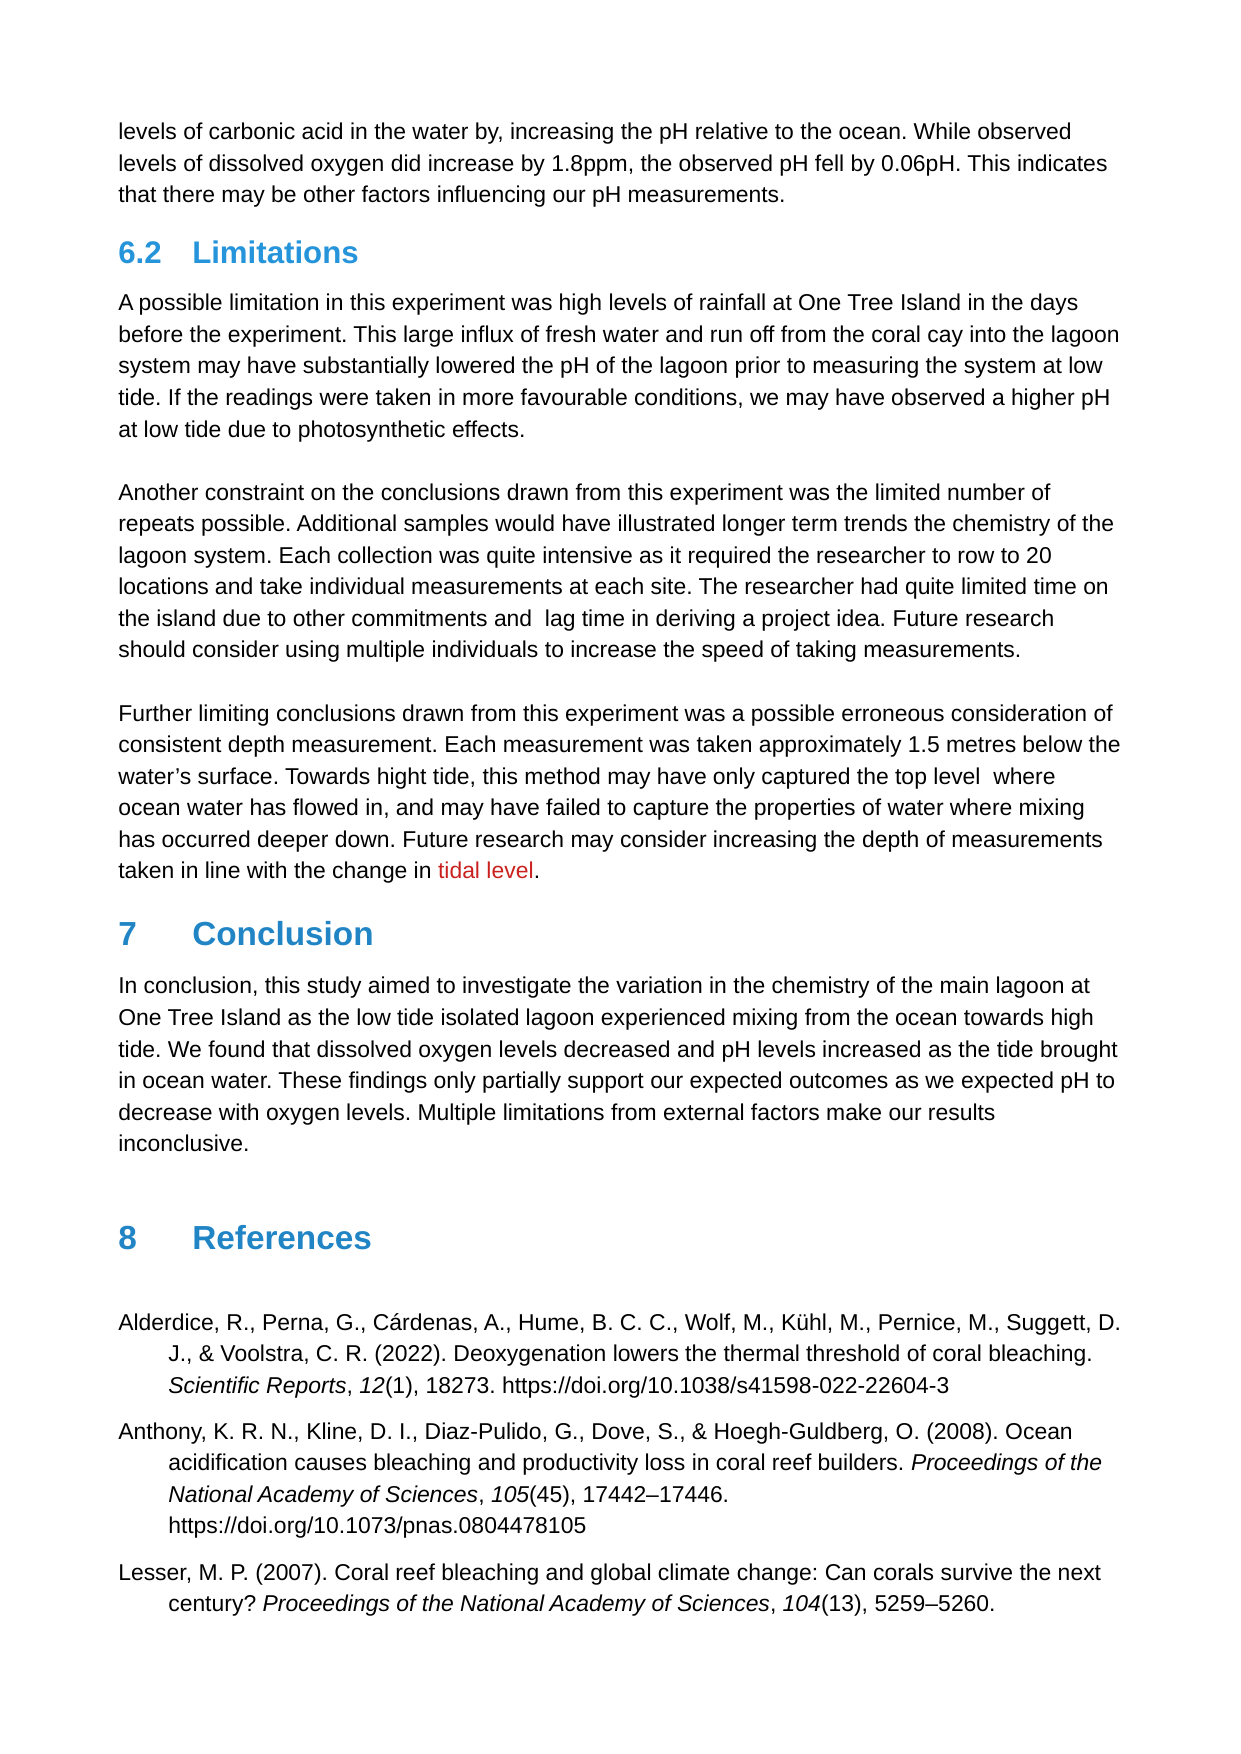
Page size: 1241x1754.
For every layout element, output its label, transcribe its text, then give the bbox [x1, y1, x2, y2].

text Anthony, K. R. N., Kline, D. I., Diaz-Pulido, G., Dove, S., & Hoegh-Guldberg, O. (2008). Ocean acidification causes bleaching and productivity loss in coral reef builders. Proceedings of the National Academy of Sciences, 105(45), 17442–17446. https://doi.org/10.1073/pnas.0804478105 [118, 1418, 1122, 1539]
text Another constraint on the conclusions drawn from this experiment was the limited number of repeats possible. Additional samples would have illustrated longer term trends the chemistry of the lagoon system. Each collection was quite intensive as it required the researcher to row to 20 locations and take individual measurements at each site. The researcher had quite limited time on the island due to other commitments and lag time in deriving a project idea. Future research should consider using multiple individuals to increase the speed of taking measurements. [118, 479, 1122, 663]
text Further limiting conclusions drawn from this experiment was a possible erroneous consideration of consistent depth measurement. Each measurement was taken approximately 1.5 metres below the water’s surface. Towards hight tide, this method may have only captured the top level where ocean water has flowed in, and may have failed to capture the properties of water where mixing has occurred deeper down. Future research may consider increasing the depth of measurements taken in line with the change in tidal level. [118, 699, 1122, 884]
text In conclusion, this study aimed to investigate the variation in the chemistry of the main lagoon at One Tree Island as the low tide isolated lagoon experienced mixing from the ocean towards high tide. We found that dissolved oxygen levels decreased and pH levels increased as the tide brought in ocean water. These findings only partially support our expected outcomes as we expected pH to decrease with oxygen levels. Multiple limitations from external factors make our results inconclusive. [118, 972, 1122, 1157]
text levels of carbonic acid in the water by, increasing the pH relative to the ocean. While observed levels of dissolved oxygen did increase by 1.8ppm, the observed pH fell by 0.06pH. This indicates that there may be other factors influencing our pH measurements. [118, 118, 1122, 208]
text Alderdice, R., Perna, G., Cárdenas, A., Hume, B. C. C., Wolf, M., Kühl, M., Pernice, M., Suggett, D. J., & Voolstra, C. R. (2022). Deoxygenation lowers the thermal threshold of coral bleaching. Scientific Reports, 12(1), 18273. https://doi.org/10.1038/s41598-022-22604-3 [118, 1308, 1122, 1398]
subtitle References [118, 1218, 1122, 1257]
text Lesser, M. P. (2007). Coral reef bleaching and global climate change: Can corals survive the next century? Proceedings of the National Academy of Sciences, 104(13), 5259–5260. [118, 1559, 1122, 1617]
subtitle Limitations [118, 234, 1122, 269]
text A possible limitation in this experiment was high levels of rainfall at One Tree Island in the days before the experiment. This large influx of fresh water and run off from the coral cay into the lagoon system may have substantially lowered the pH of the lagoon prior to measuring the system at low tide. If the readings were taken in more favourable conditions, we may have observed a higher pH at low tide due to photosynthetic effects. [118, 289, 1122, 442]
subtitle Conclusion [118, 914, 1122, 952]
